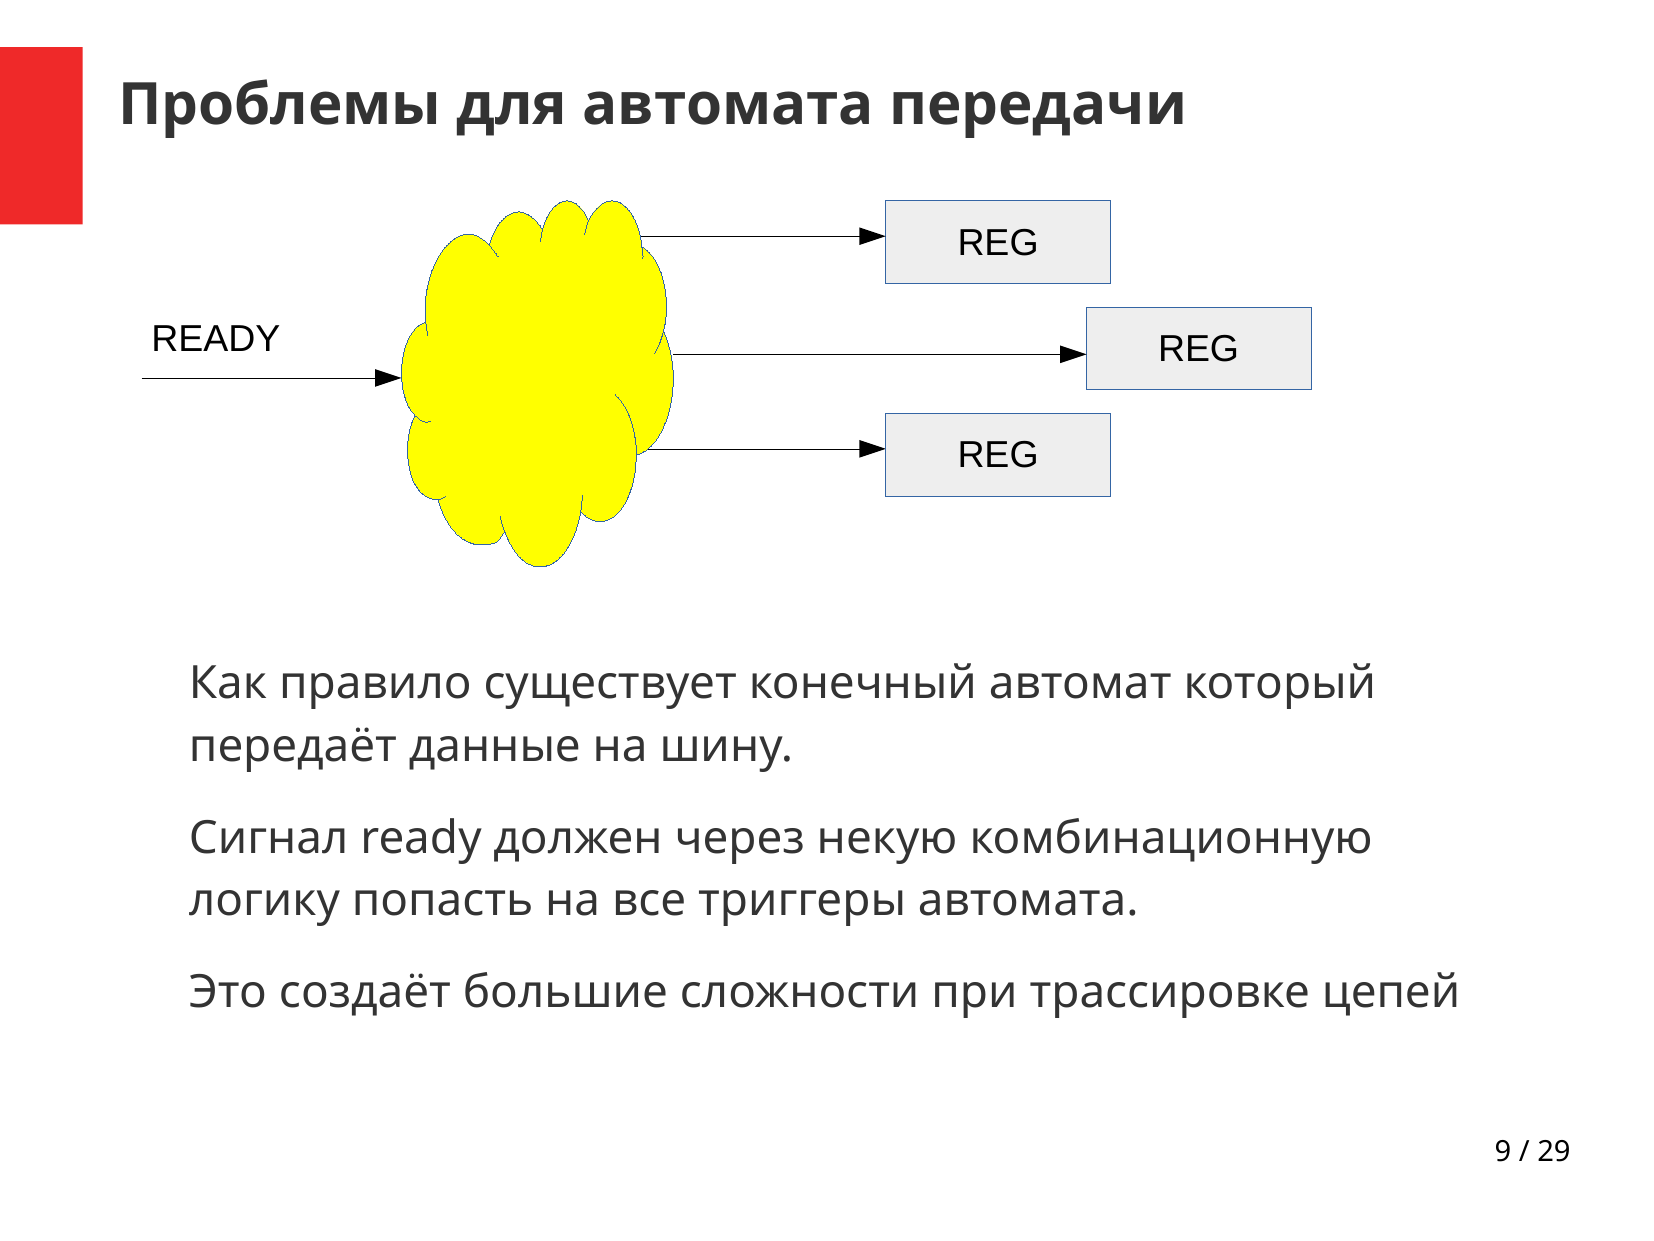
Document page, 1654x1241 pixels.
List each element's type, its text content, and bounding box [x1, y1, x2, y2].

title Проблемы для автомата передачи [118, 49, 1571, 154]
text_box REG [885, 200, 1111, 284]
text_box READY [136, 309, 296, 367]
text_box REG [1086, 307, 1312, 390]
list Как правило существует конечный автомат который передаёт данные на шину. Сигнал ready должен через некую комбинационную логику попасть на все триггеры автомата. Это создаёт большие сложности при трассировке цепей [118, 649, 1536, 944]
text_box [401, 200, 674, 567]
text_box REG [885, 413, 1111, 497]
